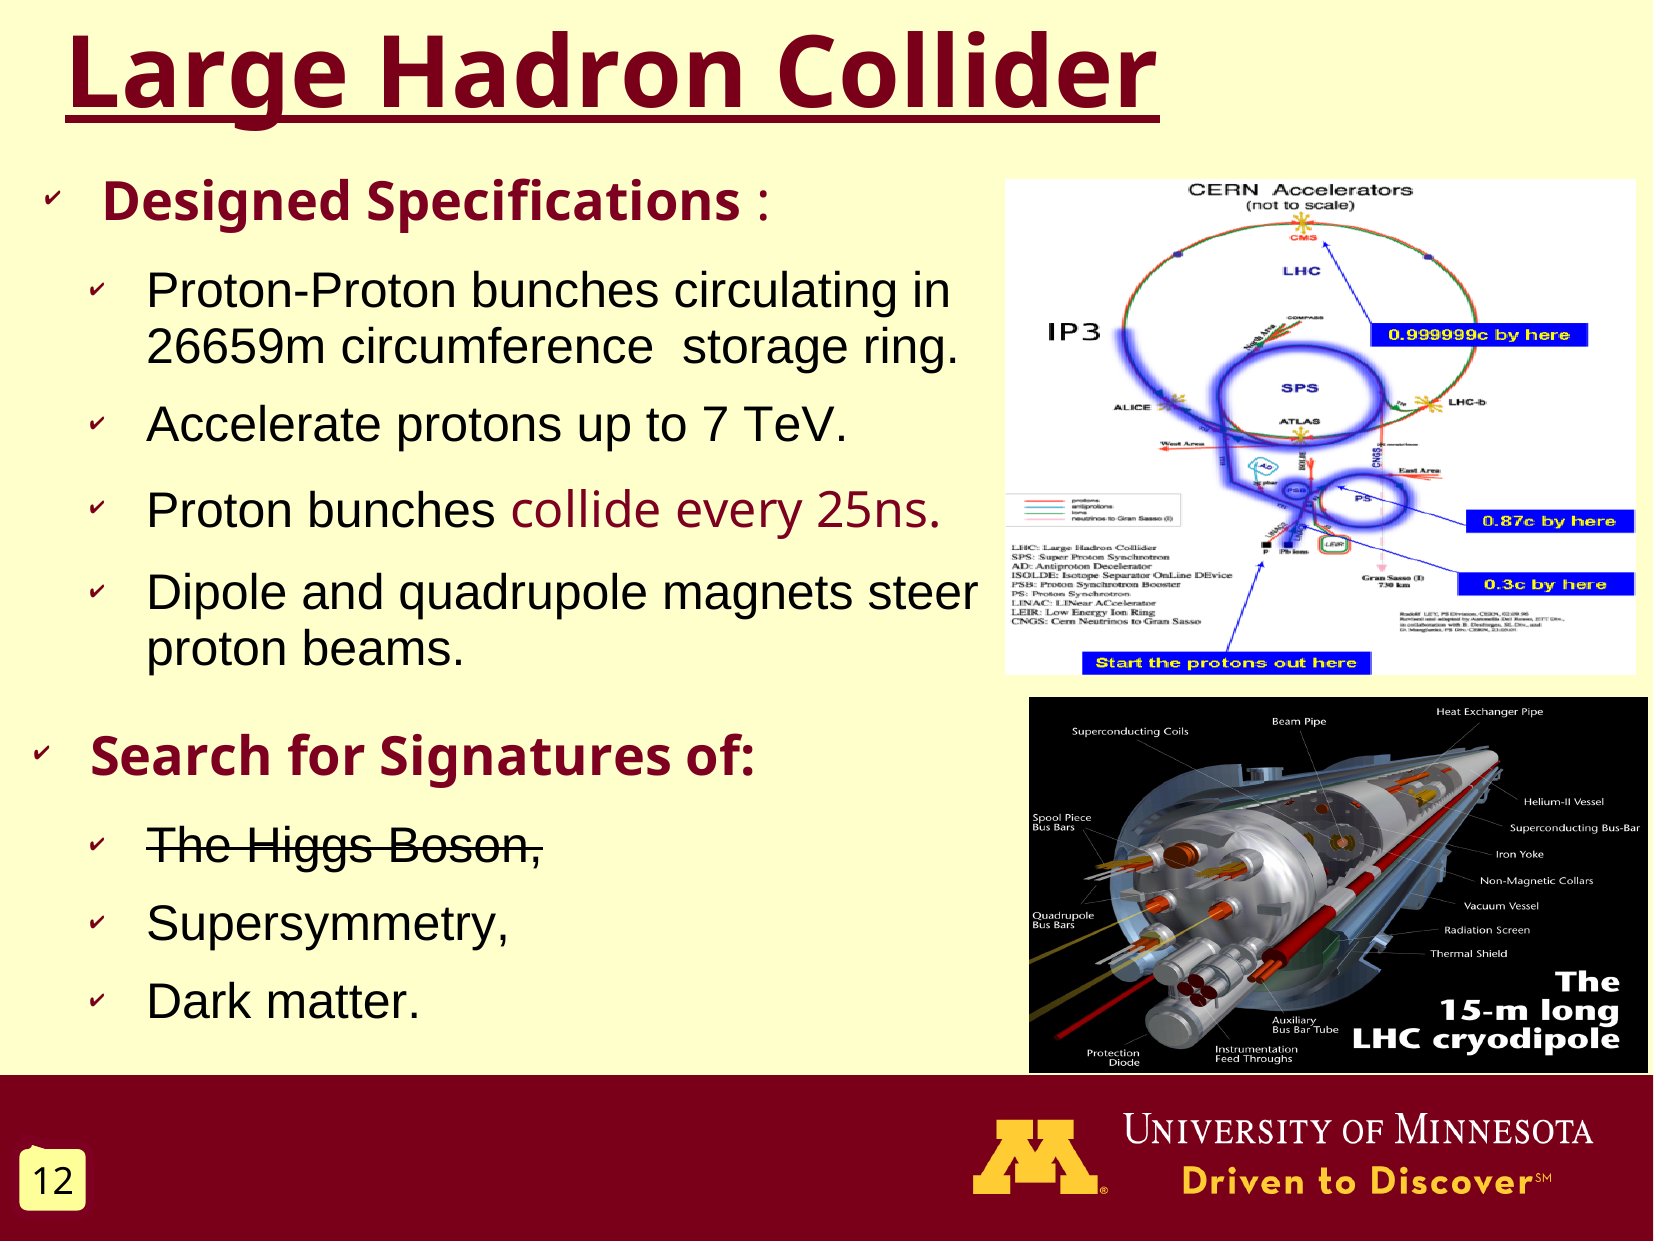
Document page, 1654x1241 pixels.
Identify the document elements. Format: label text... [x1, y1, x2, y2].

title Large Hadron Collider [49, 0, 1456, 136]
list Designed Specifications : [30, 154, 942, 256]
list The Higgs Boson, Supersymmetry, Dark matter. [75, 811, 796, 1051]
picture [0, 1075, 1654, 1241]
picture [1005, 179, 1636, 676]
text_box 12 [15, 1137, 91, 1216]
list Proton-Proton bunches circulating in 26659m circumference storage ring. Accelerate protons up to 7 TeV. Proton bunches collide every 25ns. Dipole and quadrupole magnets steer proton beams. [75, 255, 1006, 691]
picture [1029, 697, 1648, 1073]
list Search for Signatures of: [18, 709, 931, 811]
